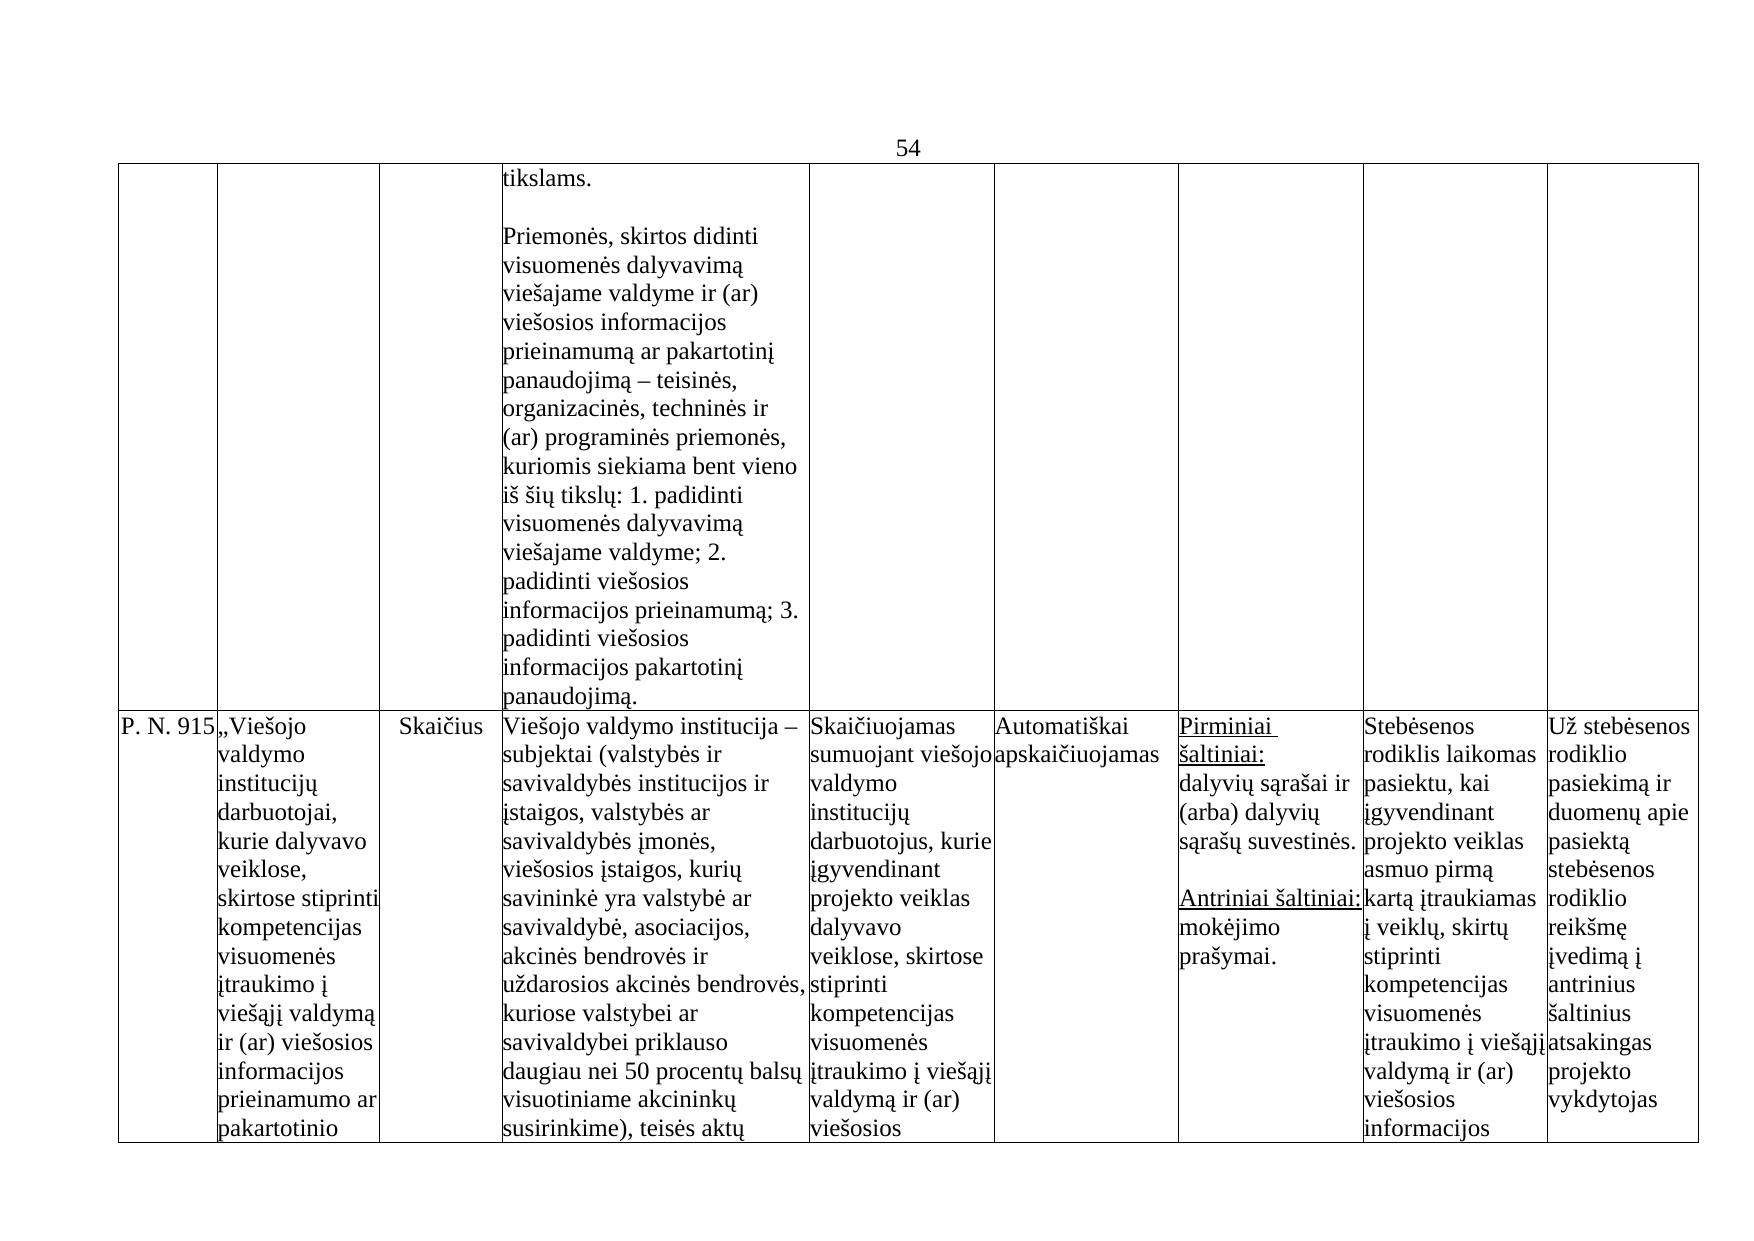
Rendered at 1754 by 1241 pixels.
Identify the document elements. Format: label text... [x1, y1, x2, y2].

table_cell [995, 164, 1178, 710]
table_cell Automatiškai apskaičiuojamas [995, 711, 1178, 1142]
table_cell [119, 164, 217, 710]
table_cell [1364, 164, 1547, 710]
table_cell [218, 164, 379, 710]
table_cell Skaičius [380, 711, 502, 1142]
table_cell Už stebėsenos rodiklio pasiekimą ir duomenų apie pasiektą stebėsenos rodiklio reikšmę įvedimą į antrinius šaltinius atsakingas projekto vykdytojas [1548, 711, 1698, 1142]
table_cell [1179, 164, 1363, 710]
table_cell tikslams. Priemonės, skirtos didinti visuomenės dalyvavimą viešajame valdyme ir (ar) viešosios informacijos prieinamumą ar pakartotinį panaudojimą – teisinės, organizacinės, techninės ir (ar) programinės priemonės, kuriomis siekiama bent vieno iš šių tikslų: 1. padidinti visuomenės dalyvavimą viešajame valdyme; 2. padidinti viešosios informacijos prieinamumą; 3. padidinti viešosios informacijos pakartotinį panaudojimą. [503, 164, 809, 710]
table_cell [380, 164, 502, 710]
table_cell Viešojo valdymo institucija – subjektai (valstybės ir savivaldybės institucijos ir įstaigos, valstybės ar savivaldybės įmonės, viešosios įstaigos, kurių savininkė yra valstybė ar savivaldybė, asociacijos, akcinės bendrovės ir uždarosios akcinės bendrovės, kuriose valstybei ar savivaldybei priklauso daugiau nei 50 procentų balsų visuotiniame akcininkų susirinkime), teisės aktų [503, 711, 809, 1142]
table_cell Skaičiuojamas sumuojant viešojo valdymo institucijų darbuotojus, kurie įgyvendinant projekto veiklas dalyvavo veiklose, skirtose stiprinti kompetencijas visuomenės įtraukimo į viešąjį valdymą ir (ar) viešosios [810, 711, 994, 1142]
table_cell [1548, 164, 1698, 710]
table_cell P. N. 915 [119, 711, 217, 1142]
table_cell Pirminiai šaltiniai: dalyvių sąrašai ir (arba) dalyvių sąrašų suvestinės. Antriniai šaltiniai: mokėjimo prašymai. [1179, 711, 1363, 1142]
table_cell Stebėsenos rodiklis laikomas pasiektu, kai įgyvendinant projekto veiklas asmuo pirmą kartą įtraukiamas į veiklų, skirtų stiprinti kompetencijas visuomenės įtraukimo į viešąjį valdymą ir (ar) viešosios informacijos [1364, 711, 1547, 1142]
table_cell [810, 164, 994, 710]
table_cell „Viešojo valdymo institucijų darbuotojai, kurie dalyvavo veiklose, skirtose stiprinti kompetencijas visuomenės įtraukimo į viešąjį valdymą ir (ar) viešosios informacijos prieinamumo ar pakartotinio [218, 711, 379, 1142]
